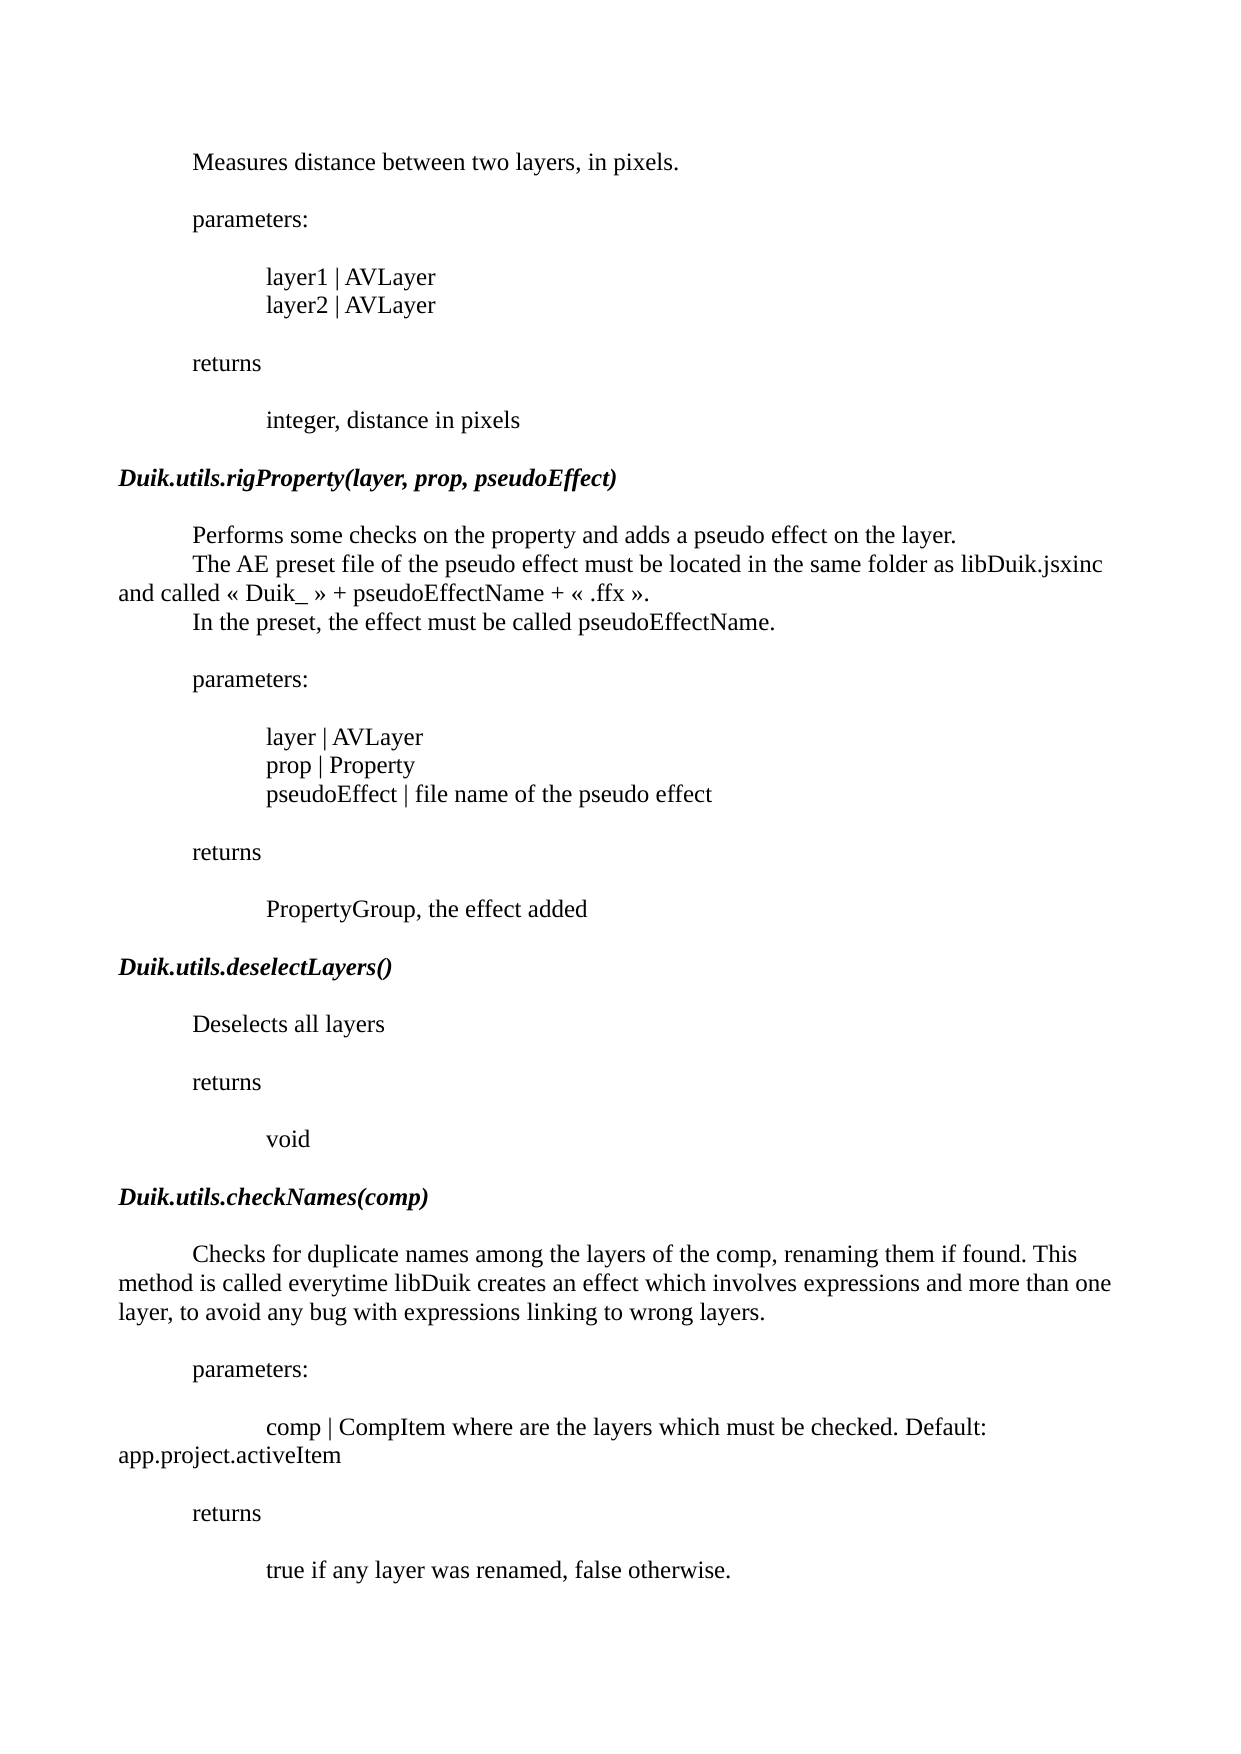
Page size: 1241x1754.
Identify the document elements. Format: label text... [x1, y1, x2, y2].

text comp | CompItem where are the layers which must be checked. Default: app.project.activeItem [118, 1412, 1122, 1469]
text void [118, 1124, 1122, 1153]
text true if any layer was renamed, false otherwise. [118, 1556, 1122, 1584]
text Duik.utils.checkNames(comp) [118, 1182, 1122, 1211]
text prop | Property [118, 751, 1122, 779]
text Duik.utils.deselectLayers() [118, 952, 1122, 981]
text Measures distance between two layers, in pixels. [118, 147, 1122, 176]
text returns [118, 1067, 1122, 1096]
text PropertyGroup, the effect added [118, 894, 1122, 923]
text Checks for duplicate names among the layers of the comp, renaming them if found. This method is called everytime libDuik creates an effect which involves expressions and more than one layer, to avoid any bug with expressions linking to wrong layers. [118, 1239, 1122, 1326]
text returns [118, 1498, 1122, 1527]
text Duik.utils.rigProperty(layer, prop, pseudoEffect) [118, 463, 1122, 492]
text layer | AVLayer [118, 722, 1122, 751]
text In the preset, the effect must be called pseudoEffectName. [118, 607, 1122, 636]
text parameters: [118, 664, 1122, 693]
text integer, distance in pixels [118, 406, 1122, 434]
text parameters: [118, 204, 1122, 233]
text returns [118, 348, 1122, 377]
text The AE preset file of the pseudo effect must be located in the same folder as libDuik.jsxinc and called « Duik_ » + pseudoEffectName + « .ffx ». [118, 549, 1122, 607]
text returns [118, 837, 1122, 866]
text parameters: [118, 1354, 1122, 1383]
text layer2 | AVLayer [118, 291, 1122, 319]
text layer1 | AVLayer [118, 262, 1122, 291]
text pseudoEffect | file name of the pseudo effect [118, 779, 1122, 808]
text Performs some checks on the property and adds a pseudo effect on the layer. [118, 521, 1122, 549]
text Deselects all layers [118, 1009, 1122, 1038]
